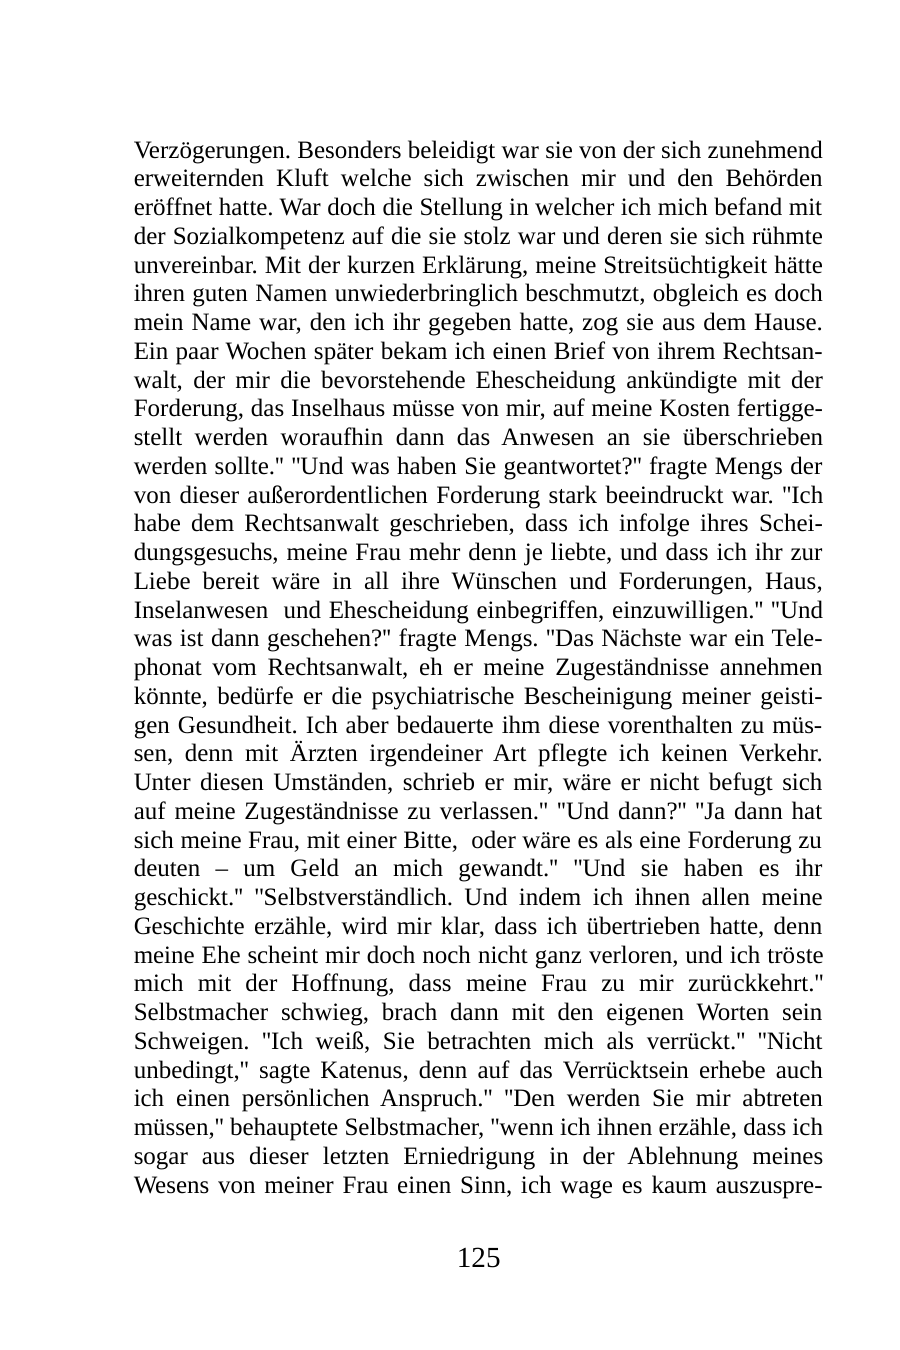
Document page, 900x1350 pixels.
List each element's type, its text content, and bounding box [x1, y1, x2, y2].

text Verzögerungen. Besonders beleidigt war sie von der sich zunehmend erweiternden Kluft welche sich zwischen mir und den Behörden eröffnet hatte. War doch die Stellung in welcher ich mich befand mit der Sozialkompetenz auf die sie stolz war und deren sie sich rühmte unvereinbar. Mit der kurzen Erklärung, meine Streitsüchtigkeit hätte ihren guten Namen unwiederbringlich beschmutzt, obgleich es doch mein Name war, den ich ihr gegeben hatte, zog sie aus dem Hause. Ein paar Wochen später bekam ich einen Brief von ihrem Rechtsan-walt, der mir die bevorstehende Ehescheidung ankündigte mit der Forderung, das Inselhaus müsse von mir, auf meine Kosten fertigge-stellt werden woraufhin dann das Anwesen an sie überschrieben werden sollte.'' ''Und was haben Sie geantwortet?'' fragte Mengs der von dieser außerordentlichen Forderung stark beeindruckt war. ''Ich habe dem Rechtsanwalt geschrieben, dass ich infolge ihres Schei-dungsgesuchs, meine Frau mehr denn je liebte, und dass ich ihr zur Liebe bereit wäre in all ihre Wünschen und Forderungen, Haus, Inselanwesen und Ehescheidung einbegriffen, einzuwilligen.'' ''Und was ist dann geschehen?'' fragte Mengs. ''Das Nächste war ein Tele-phonat vom Rechtsanwalt, eh er meine Zugeständnisse annehmen könnte, bedürfe er die psychiatrische Bescheinigung meiner geisti-gen Gesundheit. Ich aber bedauerte ihm diese vorenthalten zu müs-sen, denn mit Ärzten irgendeiner Art pflegte ich keinen Verkehr. Unter diesen Umständen, schrieb er mir, wäre er nicht befugt sich auf meine Zugeständnisse zu verlassen.'' ''Und dann?'' ''Ja dann hat sich meine Frau, mit einer Bitte, oder wäre es als eine Forderung zu deuten – um Geld an mich gewandt.'' ''Und sie haben es ihr geschickt.'' ''Selbstverständlich. Und indem ich ihnen allen meine Geschichte erzähle, wird mir klar, dass ich übertrieben hatte, denn meine Ehe scheint mir doch noch nicht ganz verloren, und ich tröste mich mit der Hoffnung, dass meine Frau zu mir zurückkehrt.'' Selbstmacher schwieg, brach dann mit den eigenen Worten sein Schweigen. ''Ich weiß, Sie betrachten mich als verrückt.'' ''Nicht unbedingt,'' sagte Katenus, denn auf das Verrücktsein erhebe auch ich einen persönlichen Anspruch.'' ''Den werden Sie mir abtreten müssen,'' behauptete Selbstmacher, ''wenn ich ihnen erzähle, dass ich sogar aus dieser letzten Erniedrigung in der Ablehnung meines Wesens von meiner Frau einen Sinn, ich wage es kaum auszuspre- [133, 135, 823, 1198]
